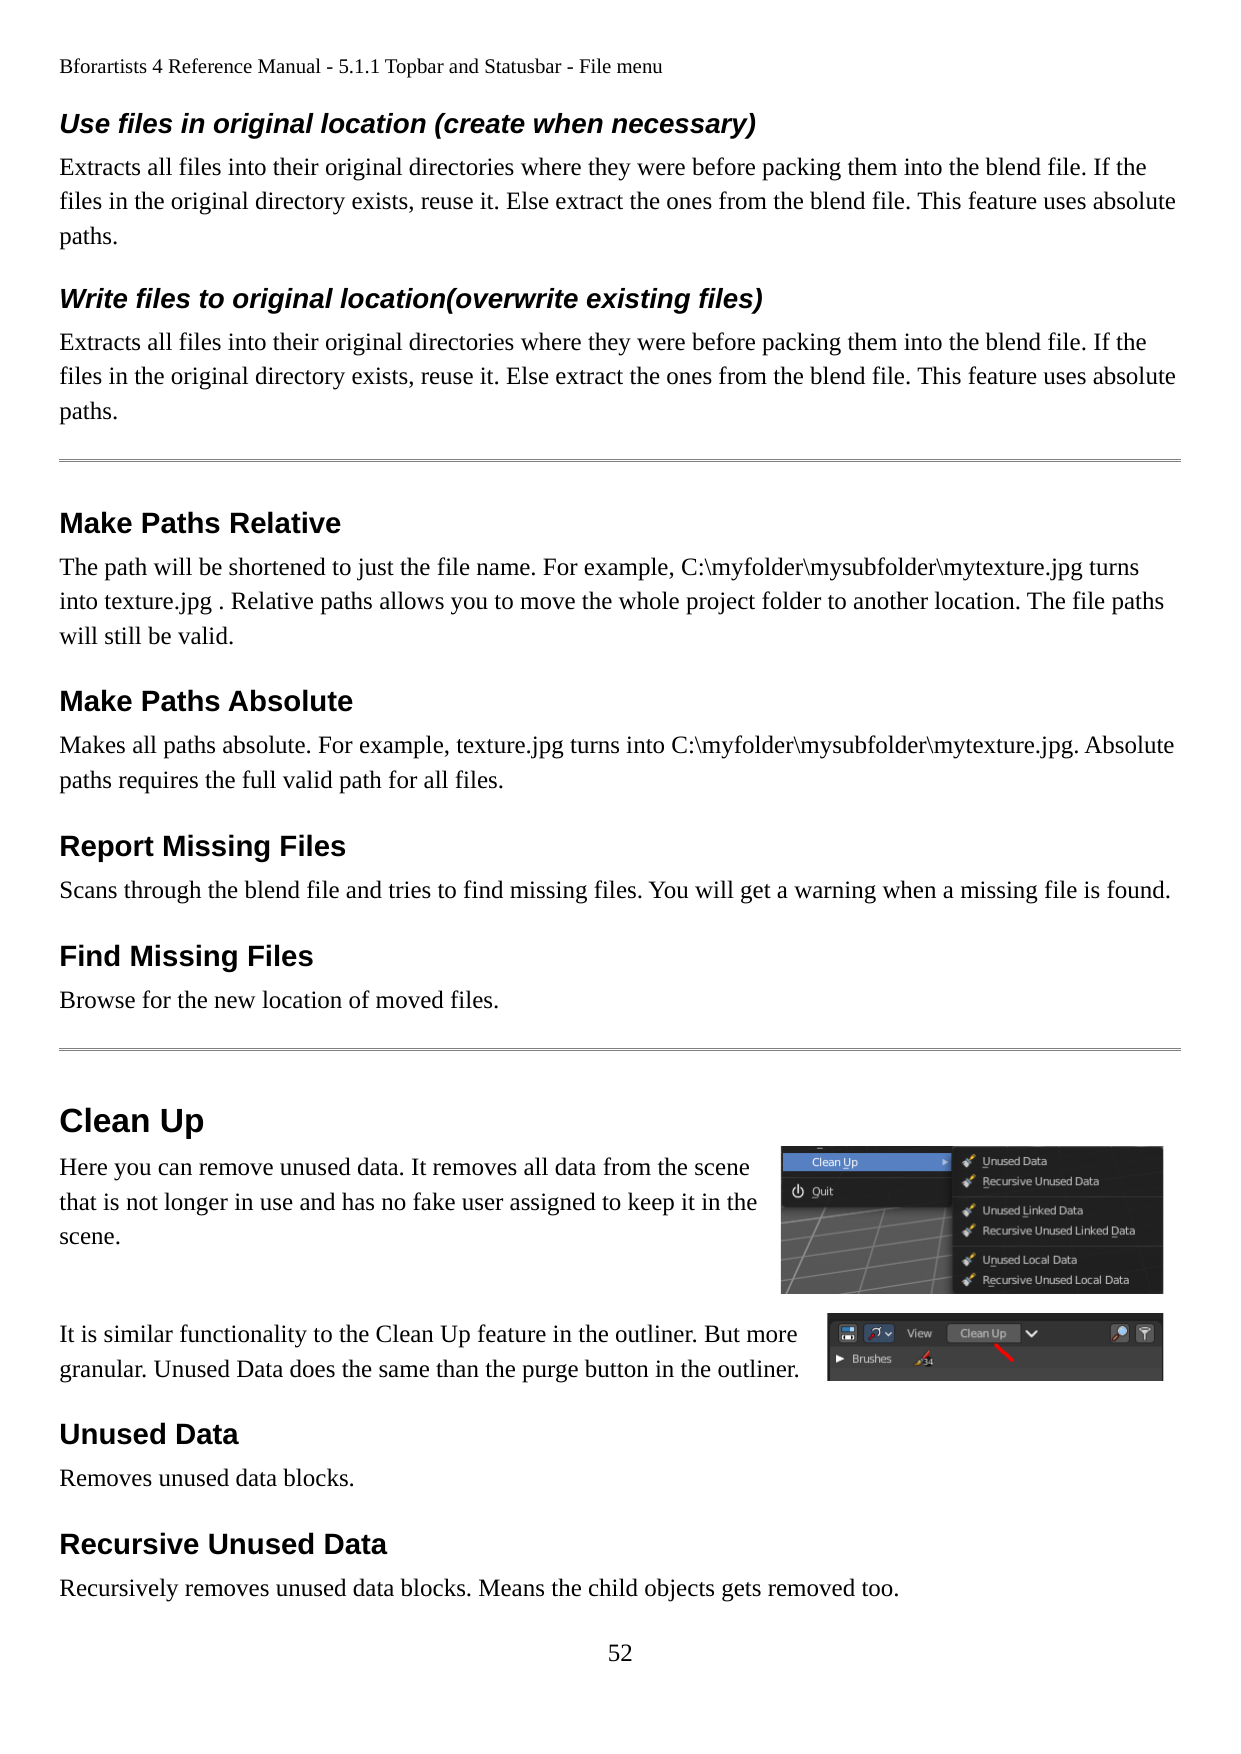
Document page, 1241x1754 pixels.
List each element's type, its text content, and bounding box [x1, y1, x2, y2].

text Here you can remove unused data. It removes all data from the scene that is not longer in use and has no fake user assigned to keep it in the scene. [59, 1152, 780, 1250]
subtitle Recursive Unused Data [59, 1527, 1181, 1561]
subtitle Use files in original location (create when necessary) [59, 107, 1181, 139]
text Browse for the new location of moved files. [59, 985, 1181, 1014]
subtitle Clean Up [59, 1101, 1181, 1139]
text Removes unused data blocks. [59, 1463, 1181, 1492]
subtitle Write files to original location(overwrite existing files) [59, 282, 1181, 314]
subtitle Report Missing Files [59, 829, 1181, 862]
text The path will be shortened to just the file name. For example, C:\myfolder\mysubfolder\mytexture.jpg turns into texture.jpg . Relative paths allows you to move the whole project folder to another location. The file paths will still be valid. [59, 552, 1181, 649]
text It is similar functionality to the Clean Up feature in the outliner. But more granular. Unused Data does the same than the purge button in the outliner. [59, 1319, 1181, 1382]
text Extracts all files into their original directories where they were before packing them into the blend file. If the files in the original directory exists, reuse it. Else extract the ones from the blend file. This feature uses absolute paths. [59, 152, 1181, 249]
subtitle Make Paths Absolute [59, 684, 1181, 718]
picture [780, 1146, 1164, 1294]
subtitle Make Paths Relative [59, 506, 1181, 539]
subtitle Find Missing Files [59, 939, 1181, 972]
text Scans through the blend file and tries to find missing files. You will get a warning when a missing file is found. [59, 875, 1181, 904]
text Makes all paths absolute. For example, texture.jpg turns into C:\myfolder\mysubfolder\mytexture.jpg. Absolute paths requires the full valid path for all files. [59, 731, 1181, 794]
picture [827, 1313, 1164, 1381]
text Extracts all files into their original directories where they were before packing them into the blend file. If the files in the original directory exists, reuse it. Else extract the ones from the blend file. This feature uses absolute paths. [59, 327, 1181, 424]
subtitle Unused Data [59, 1417, 1181, 1451]
text Recursively removes unused data blocks. Means the child objects gets removed too. [59, 1573, 1181, 1602]
